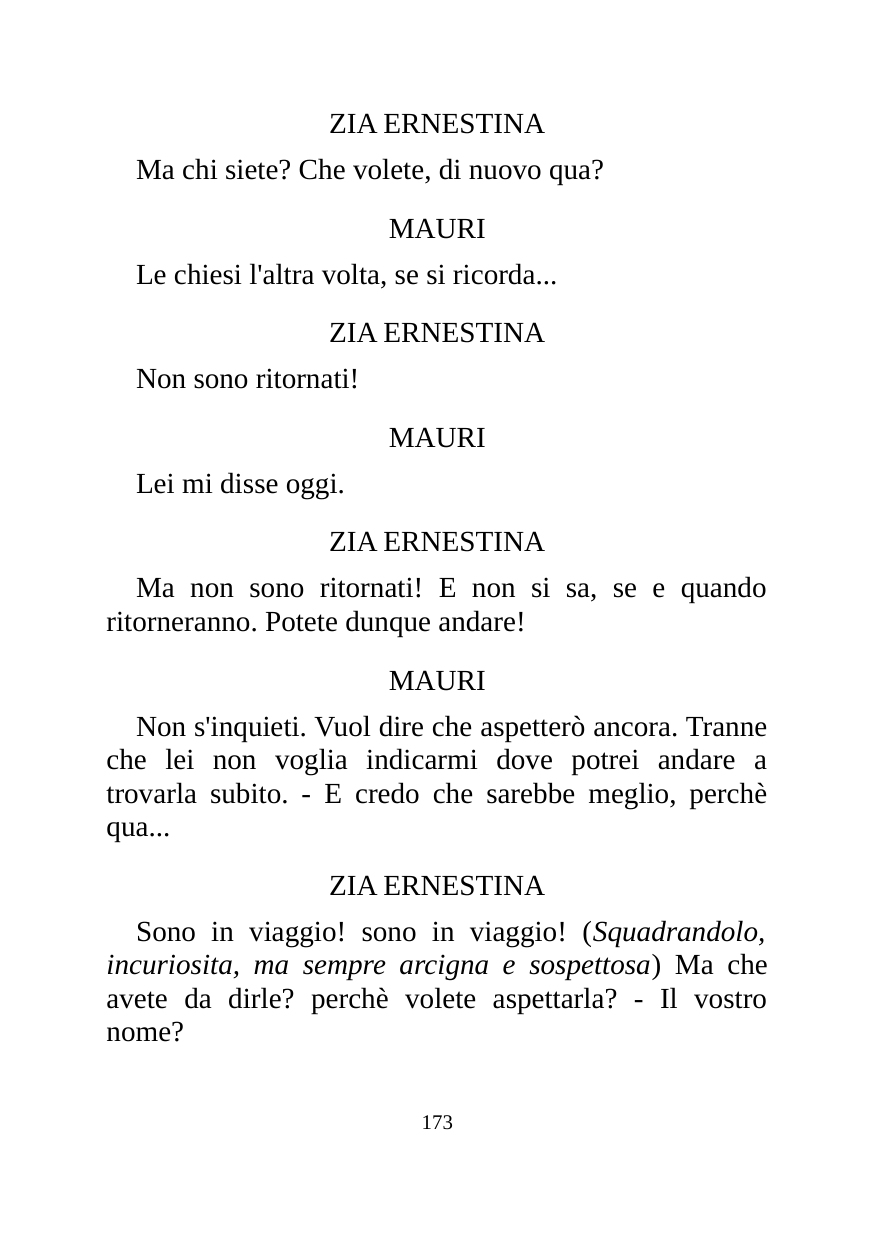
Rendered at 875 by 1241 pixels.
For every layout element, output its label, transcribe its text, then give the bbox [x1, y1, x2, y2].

text Le chiesi l'altra volta, se si ricorda... [106, 257, 768, 290]
text Lei mi disse oggi. [106, 466, 768, 499]
text ZIA ERNESTINA [106, 524, 768, 558]
text MAURI [106, 663, 768, 696]
text Ma chi siete? Che volete, di nuovo qua? [106, 152, 768, 186]
text Non sono ritornati! [106, 361, 768, 395]
text Ma non sono ritornati! E non si sa, se e quando ritorneranno. Potete dunque andare! [106, 571, 768, 638]
text MAURI [106, 420, 768, 453]
text Sono in viaggio! sono in viaggio! (Squadrandolo, incuriosita, ma sempre arcigna e sospettosa) Ma che avete da dirle? perchè volete aspettarla? - Il vostro nome? [106, 914, 768, 1048]
text MAURI [106, 211, 768, 244]
text ZIA ERNESTINA [106, 315, 768, 349]
text ZIA ERNESTINA [106, 106, 768, 140]
text Non s'inquieti. Vuol dire che aspetterò ancora. Tranne che lei non voglia indicarmi dove potrei andare a trovarla subito. - E credo che sarebbe meglio, perchè qua... [106, 709, 768, 843]
text ZIA ERNESTINA [106, 868, 768, 901]
